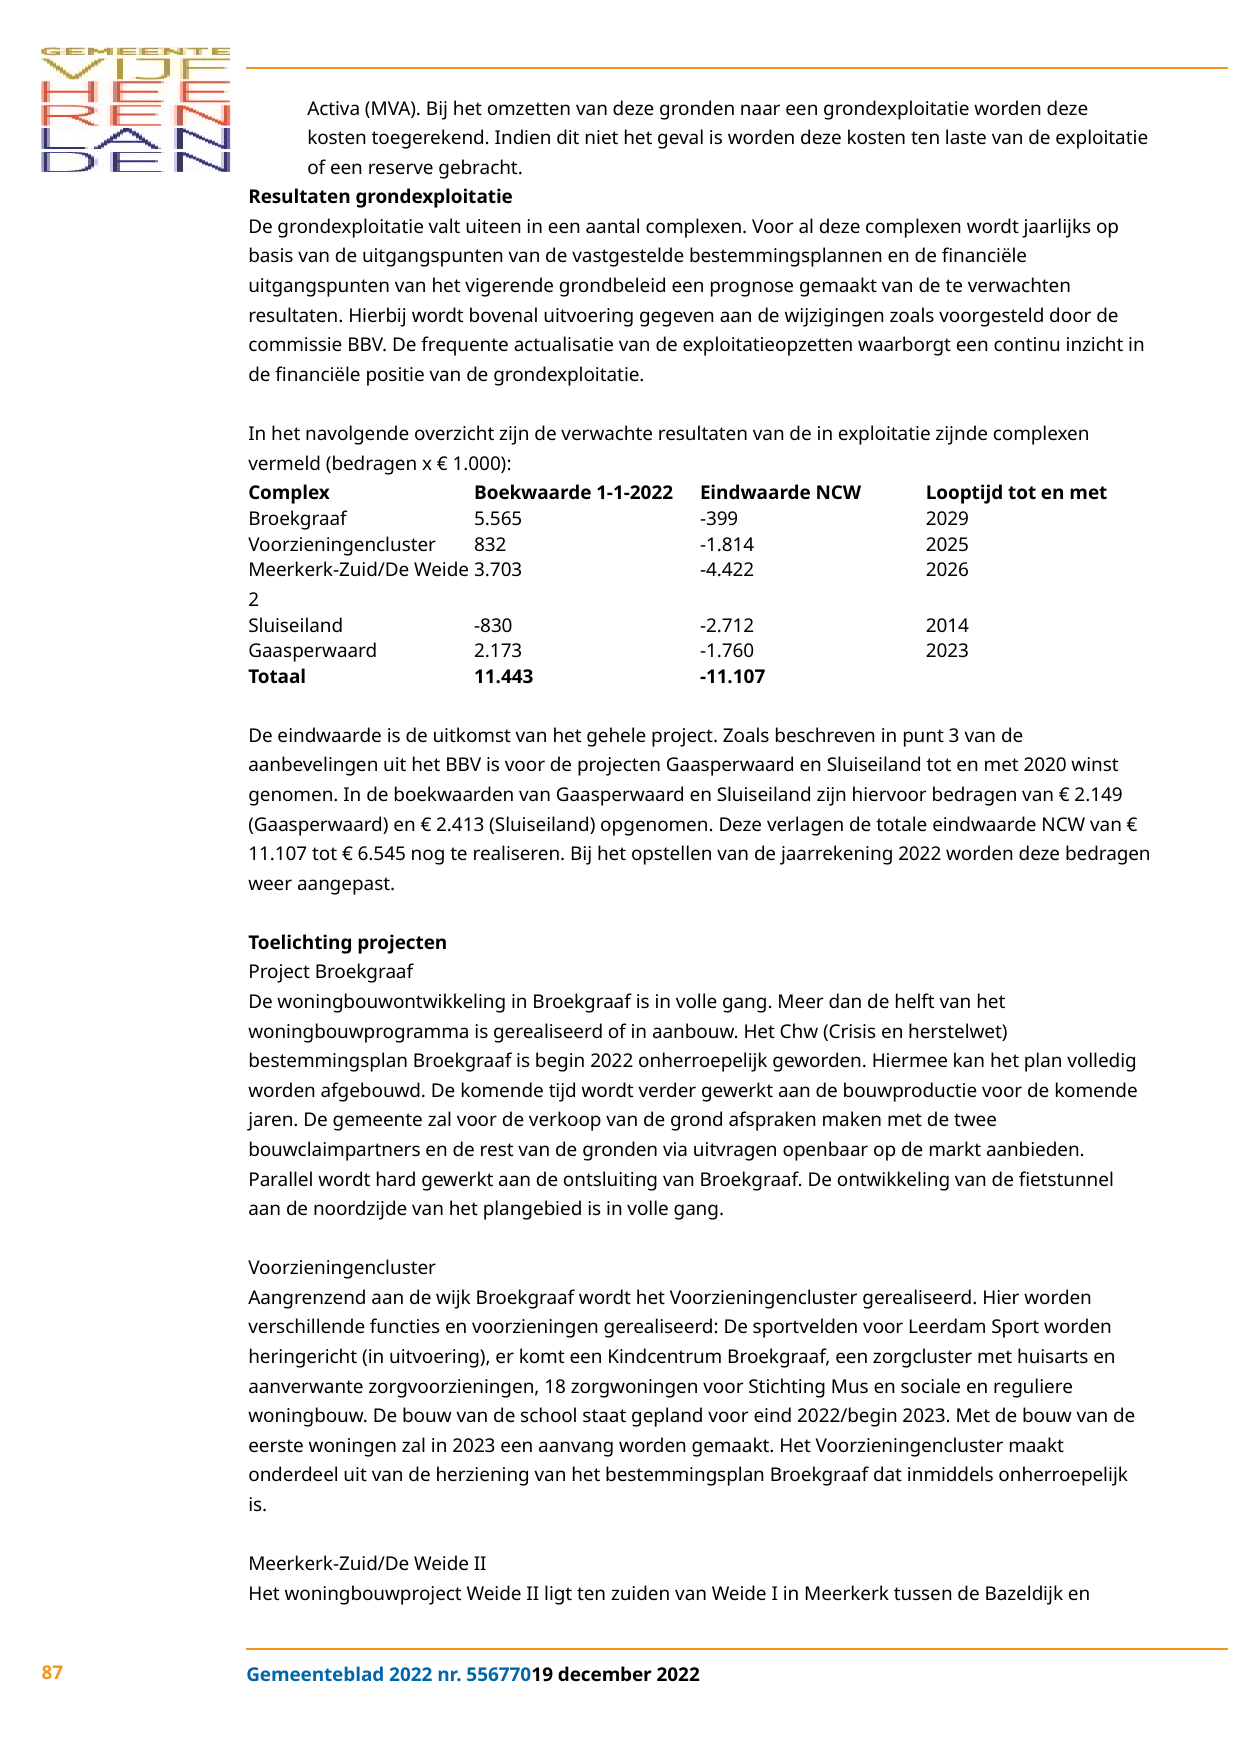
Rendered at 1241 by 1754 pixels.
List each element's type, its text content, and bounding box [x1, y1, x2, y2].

table_cell 2029 [926, 505, 1152, 531]
text Voorzieningencluster [248, 1254, 1152, 1280]
table_cell 2014 [926, 612, 1152, 638]
table_cell [926, 664, 1152, 689]
text De eindwaarde is de uitkomst van het gehele project. Zoals beschreven in punt 3 van de aanbevelingen uit het BBV is voor de projecten Gaasperwaard en Sluiseiland tot en met 2020 winst genomen. In de boekwaarden van Gaasperwaard en Sluiseiland zijn hiervoor bedragen van € 2.149 (Gaasperwaard) en € 2.413 (Sluiseiland) opgenomen. Deze verlagen de totale eindwaarde NCW van € 11.107 tot € 6.545 nog te realiseren. Bij het opstellen van de jaarrekening 2022 worden deze bedragen weer aangepast. [248, 722, 1152, 896]
table_cell 832 [474, 531, 700, 557]
table_cell Voorzieningencluster [248, 531, 474, 557]
table_cell -399 [700, 505, 926, 531]
text Meerkerk-Zuid/De Weide II [248, 1550, 1152, 1576]
table_header Boekwaarde 1-1-2022 [474, 480, 700, 505]
table_cell 2.173 [474, 638, 700, 663]
table_cell -830 [474, 612, 700, 638]
text In het navolgende overzicht zijn de verwachte resultaten van de in exploitatie zijnde complexen vermeld (bedragen x € 1.000): [248, 420, 1152, 476]
text De woningbouwontwikkeling in Broekgraaf is in volle gang. Meer dan de helft van het woningbouwprogramma is gerealiseerd of in aanbouw. Het Chw (Crisis en herstelwet) bestemmingsplan Broekgraaf is begin 2022 onherroepelijk geworden. Hiermee kan het plan volledig worden afgebouwd. De komende tijd wordt verder gewerkt aan de bouwproductie voor de komende jaren. De gemeente zal voor de verkoop van de grond afspraken maken met de twee bouwclaimpartners en de rest van de gronden via uitvragen openbaar op de markt aanbieden. Parallel wordt hard gewerkt aan de ontsluiting van Broekgraaf. De ontwikkeling van de fietstunnel aan de noordzijde van het plangebied is in volle gang. [248, 988, 1152, 1221]
text De grondexploitatie valt uiteen in een aantal complexen. Voor al deze complexen wordt jaarlijks op basis van de uitgangspunten van de vastgestelde bestemmingsplannen en de financiële uitgangspunten van het vigerende grondbeleid een prognose gemaakt van de te verwachten resultaten. Hierbij wordt bovenal uitvoering gegeven aan de wijzigingen zoals voorgesteld door de commissie BBV. De frequente actualisatie van de exploitatieopzetten waarborgt een continu inzicht in de financiële positie van de grondexploitatie. [248, 213, 1152, 387]
table_cell -2.712 [700, 612, 926, 638]
table_cell 3.703 [474, 557, 700, 612]
table_cell -4.422 [700, 557, 926, 612]
table_cell 2023 [926, 638, 1152, 663]
text Resultaten grondexploitatie [248, 183, 1152, 209]
text Het woningbouwproject Weide II ligt ten zuiden van Weide I in Meerkerk tussen de Bazeldijk en [248, 1580, 1152, 1606]
table_cell 11.443 [474, 664, 700, 689]
table_cell 5.565 [474, 505, 700, 531]
table_cell -1.760 [700, 638, 926, 663]
table_cell Meerkerk-Zuid/De Weide 2 [248, 557, 474, 612]
text Aangrenzend aan de wijk Broekgraaf wordt het Voorzieningencluster gerealiseerd. Hier worden verschillende functies en voorzieningen gerealiseerd: De sportvelden voor Leerdam Sport worden heringericht (in uitvoering), er komt een Kindcentrum Broekgraaf, een zorgcluster met huisarts en aanverwante zorgvoorzieningen, 18 zorgwoningen voor Stichting Mus en sociale en reguliere woningbouw. De bouw van de school staat gepland voor eind 2022/begin 2023. Met de bouw van de eerste woningen zal in 2023 een aanvang worden gemaakt. Het Voorzieningencluster maakt onderdeel uit van de herziening van het bestemmingsplan Broekgraaf dat inmiddels onherroepelijk is. [248, 1284, 1152, 1517]
table_cell Totaal [248, 664, 474, 689]
table_header Complex [248, 480, 474, 505]
table_cell -11.107 [700, 664, 926, 689]
list Activa (MVA). Bij het omzetten van deze gronden naar een grondexploitatie worden deze kosten toegerekend. Indien dit niet het geval is worden deze kosten ten laste van de exploitatie of een reserve gebracht. [248, 95, 1152, 180]
table_cell 2026 [926, 557, 1152, 612]
text Toelichting projecten [248, 929, 1152, 955]
table_cell Broekgraaf [248, 505, 474, 531]
text Project Broekgraaf [248, 959, 1152, 984]
table_cell 2025 [926, 531, 1152, 557]
picture [41, 47, 231, 172]
table_header Looptijd tot en met [926, 480, 1152, 505]
table_cell Gaasperwaard [248, 638, 474, 663]
table_cell -1.814 [700, 531, 926, 557]
table_header Eindwaarde NCW [700, 480, 926, 505]
table_cell Sluiseiland [248, 612, 474, 638]
